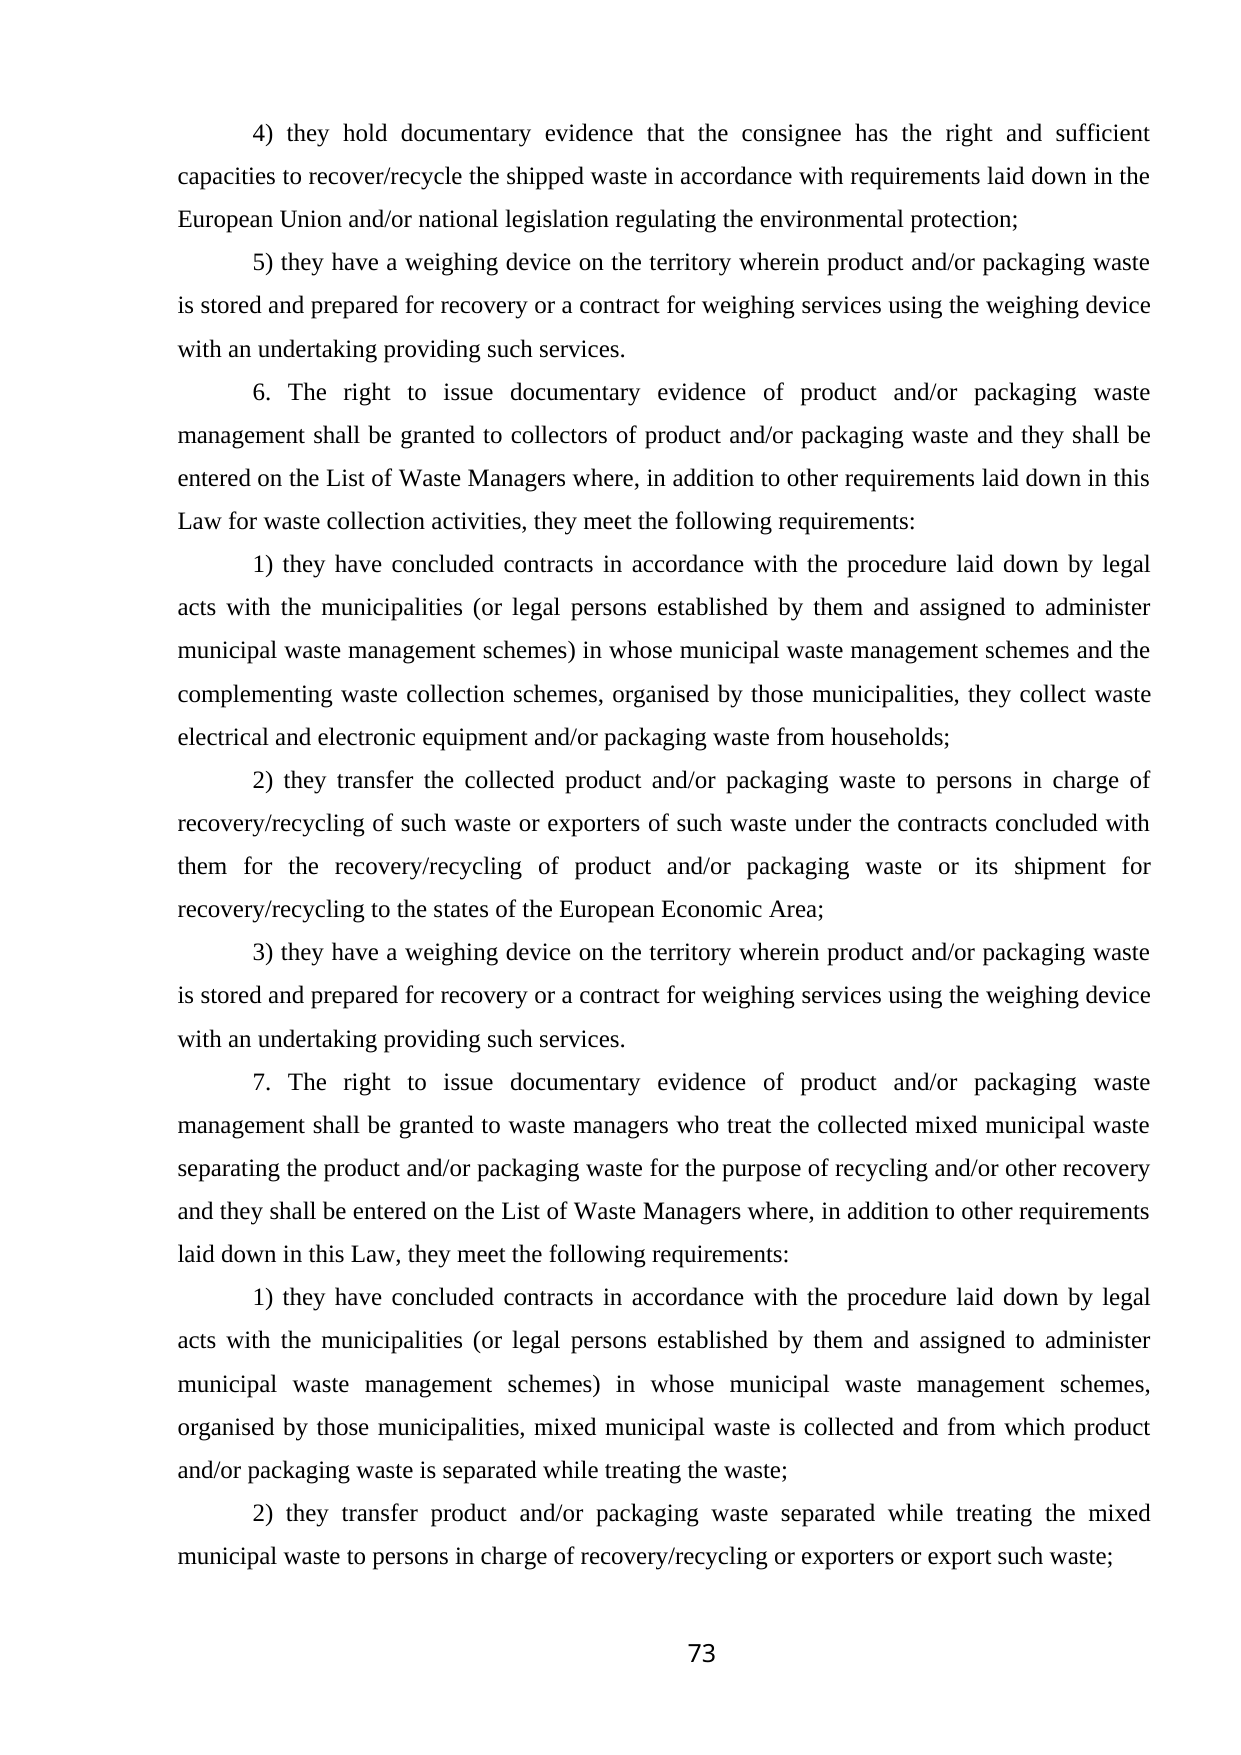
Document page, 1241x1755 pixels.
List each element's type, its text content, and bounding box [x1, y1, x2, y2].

text 7. The right to issue documentary evidence of product and/or packaging waste management shall be granted to waste managers who treat the collected mixed municipal waste separating the product and/or packaging waste for the purpose of recycling and/or other recovery and they shall be entered on the List of Waste Managers where, in addition to other requirements laid down in this Law, they meet the following requirements: [177, 1067, 1152, 1268]
text 2) they transfer the collected product and/or packaging waste to persons in charge of recovery/recycling of such waste or exporters of such waste under the contracts concluded with them for the recovery/recycling of product and/or packaging waste or its shipment for recovery/recycling to the states of the European Economic Area; [177, 765, 1152, 923]
text 6. The right to issue documentary evidence of product and/or packaging waste management shall be granted to collectors of product and/or packaging waste and they shall be entered on the List of Waste Managers where, in addition to other requirements laid down in this Law for waste collection activities, they meet the following requirements: [177, 377, 1152, 535]
text 2) they transfer product and/or packaging waste separated while treating the mixed municipal waste to persons in charge of recovery/recycling or exporters or export such waste; [177, 1498, 1152, 1570]
text 4) they hold documentary evidence that the consignee has the right and sufficient capacities to recover/recycle the shipped waste in accordance with requirements laid down in the European Union and/or national legislation regulating the environmental protection; [177, 118, 1152, 233]
text 1) they have concluded contracts in accordance with the procedure laid down by legal acts with the municipalities (or legal persons established by them and assigned to administer municipal waste management schemes) in whose municipal waste management schemes, organised by those municipalities, mixed municipal waste is collected and from which product and/or packaging waste is separated while treating the waste; [177, 1282, 1152, 1484]
text 3) they have a weighing device on the territory wherein product and/or packaging waste is stored and prepared for recovery or a contract for weighing services using the weighing device with an undertaking providing such services. [177, 937, 1152, 1052]
text 1) they have concluded contracts in accordance with the procedure laid down by legal acts with the municipalities (or legal persons established by them and assigned to administer municipal waste management schemes) in whose municipal waste management schemes and the complementing waste collection schemes, organised by those municipalities, they collect waste electrical and electronic equipment and/or packaging waste from households; [177, 549, 1152, 751]
text 5) they have a weighing device on the territory wherein product and/or packaging waste is stored and prepared for recovery or a contract for weighing services using the weighing device with an undertaking providing such services. [177, 247, 1152, 362]
